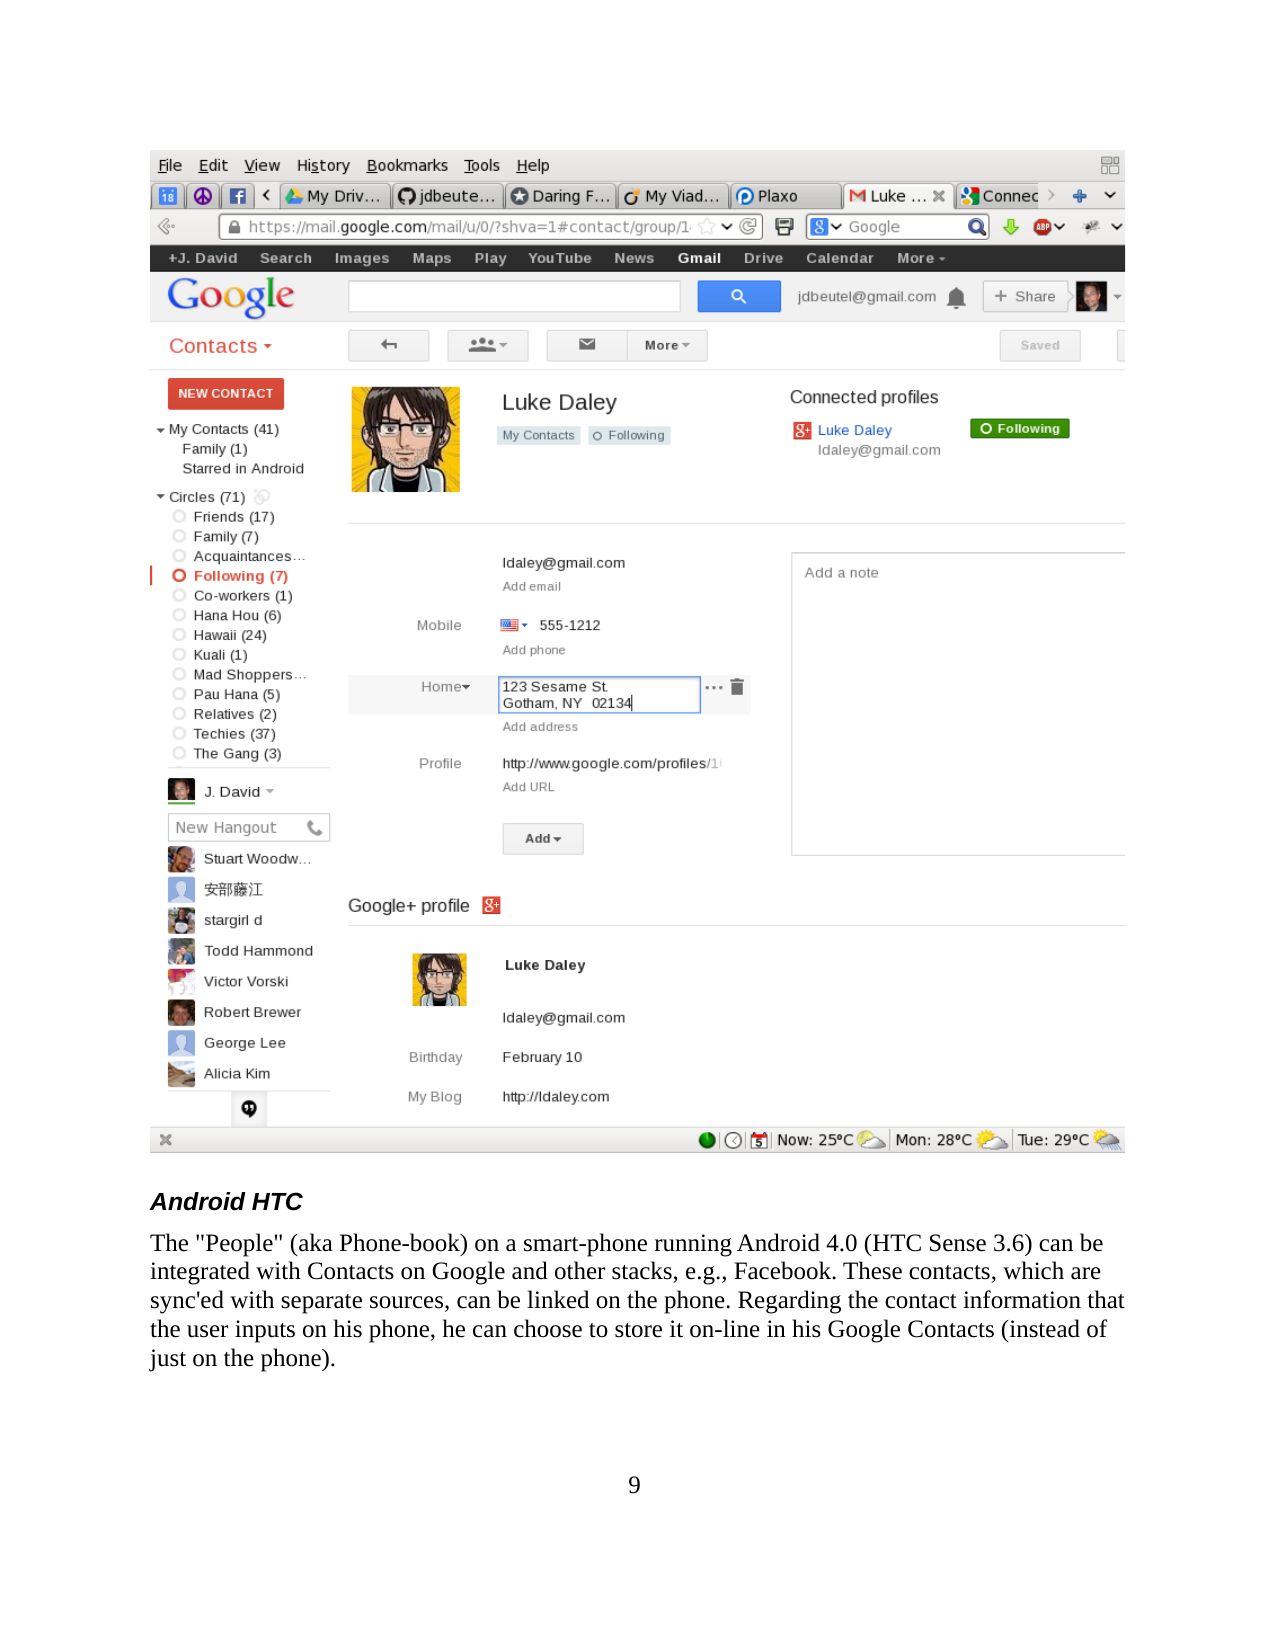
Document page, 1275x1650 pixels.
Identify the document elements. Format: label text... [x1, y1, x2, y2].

subtitle Android HTC [150, 1187, 1125, 1215]
picture [150, 150, 1125, 1153]
text The "People" (aka Phone-book) on a smart-phone running Android 4.0 (HTC Sense 3.6) can be integrated with Contacts on Google and other stacks, e.g., Facebook. These contacts, which are sync'ed with separate sources, can be linked on the phone. Regarding the contact information that the user inputs on his phone, he can choose to store it on-line in his Google Contacts (instead of just on the phone). [150, 1228, 1125, 1371]
